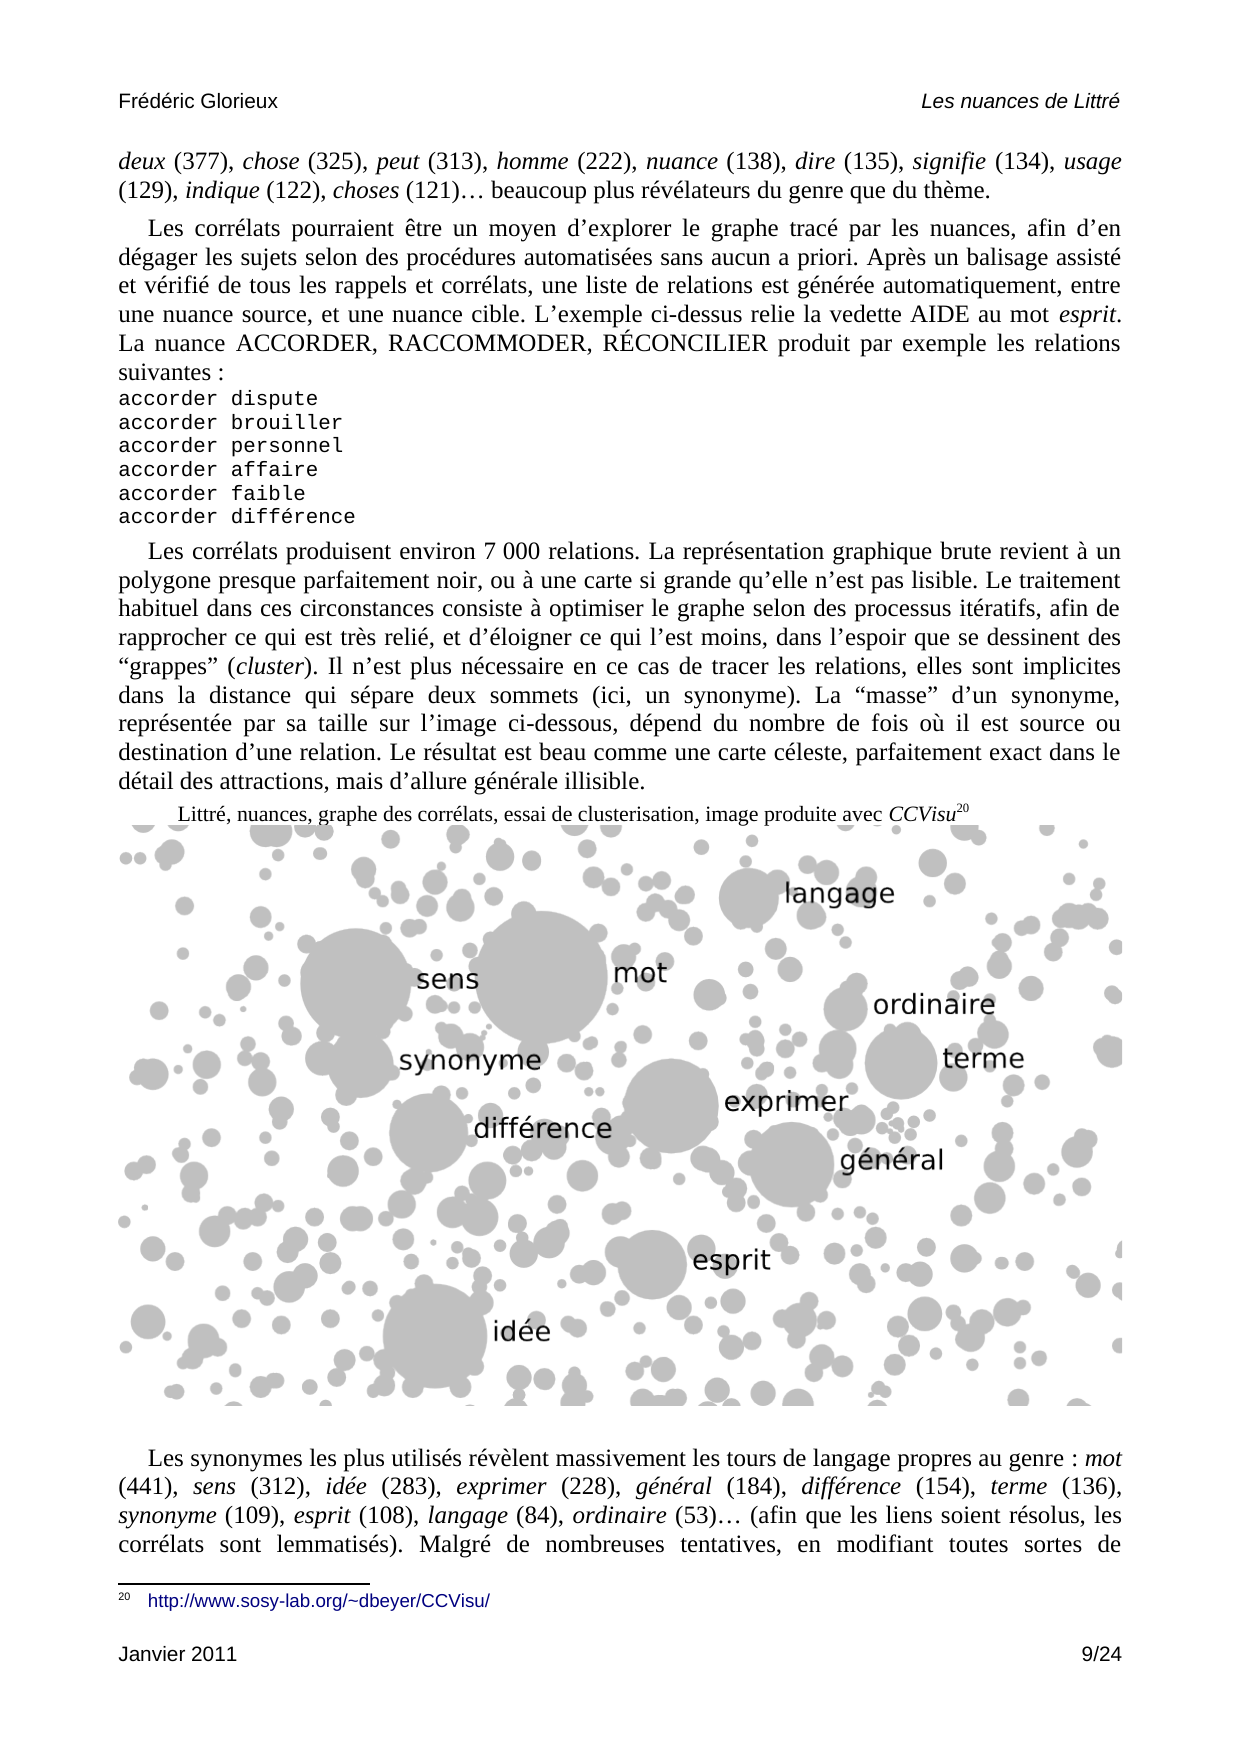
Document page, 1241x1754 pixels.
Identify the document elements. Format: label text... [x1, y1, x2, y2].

text Littré, nuances, graphe des corrélats, essai de clusterisation, image produite avec CCVisu [177, 801, 1122, 826]
text accorder dispute [118, 388, 1122, 412]
text Les synonymes les plus utilisés révèlent massivement les tours de langage propres au genre : mot (441), sens (312), idée (283), exprimer (228), général (184), différence (154), terme (136), synonyme (109), esprit (108), langage (84), ordinaire (53)… (afin que les liens soient résolus, les corrélats sont lemmatisés). Malgré de nombreuses tentatives, en modifiant toutes sortes de [118, 1443, 1122, 1558]
text accorder différence [118, 506, 1122, 530]
text accorder personnel [118, 436, 1122, 459]
text accorder faible [118, 483, 1122, 506]
text accorder affaire [118, 459, 1122, 483]
text Les corrélats produisent environ 7 000 relations. La représentation graphique brute revient à un polygone presque parfaitement noir, ou à une carte si grande qu’elle n’est pas lisible. Le traitement habituel dans ces circonstances consiste à optimiser le graphe selon des processus itératifs, afin de rapprocher ce qui est très relié, et d’éloigner ce qui l’est moins, dans l’espoir que se dessinent des “grappes” (cluster). Il n’est plus nécessaire en ce cas de tracer les relations, elles sont implicites dans la distance qui sépare deux sommets (ici, un synonyme). La “masse” d’un synonyme, représentée par sa taille sur l’image ci-dessous, dépend du nombre de fois où il est source ou destination d’une relation. Le résultat est beau comme une carte céleste, parfaitement exact dans le détail des attractions, mais d’allure générale illisible. [118, 536, 1122, 795]
text http://www.sosy-lab.org/~dbeyer/CCVisu/ [118, 1590, 1122, 1612]
text Les corrélats pourraient être un moyen d’explorer le graphe tracé par les nuances, afin d’en dégager les sujets selon des procédures automatisées sans aucun a priori. Après un balisage assisté et vérifié de tous les rappels et corrélats, une liste de relations est générée automatiquement, entre une nuance source, et une nuance cible. L’exemple ci-dessus relie la vedette AIDE au mot esprit. La nuance ACCORDER, RACCOMMODER, RÉCONCILIER produit par exemple les relations suivantes : [118, 213, 1122, 385]
text accorder brouiller [118, 412, 1122, 436]
text deux (377), chose (325), peut (313), homme (222), nuance (138), dire (135), signifie (134), usage (129), indique (122), choses (121)… beaucoup plus révélateurs du genre que du thème. [118, 146, 1122, 204]
